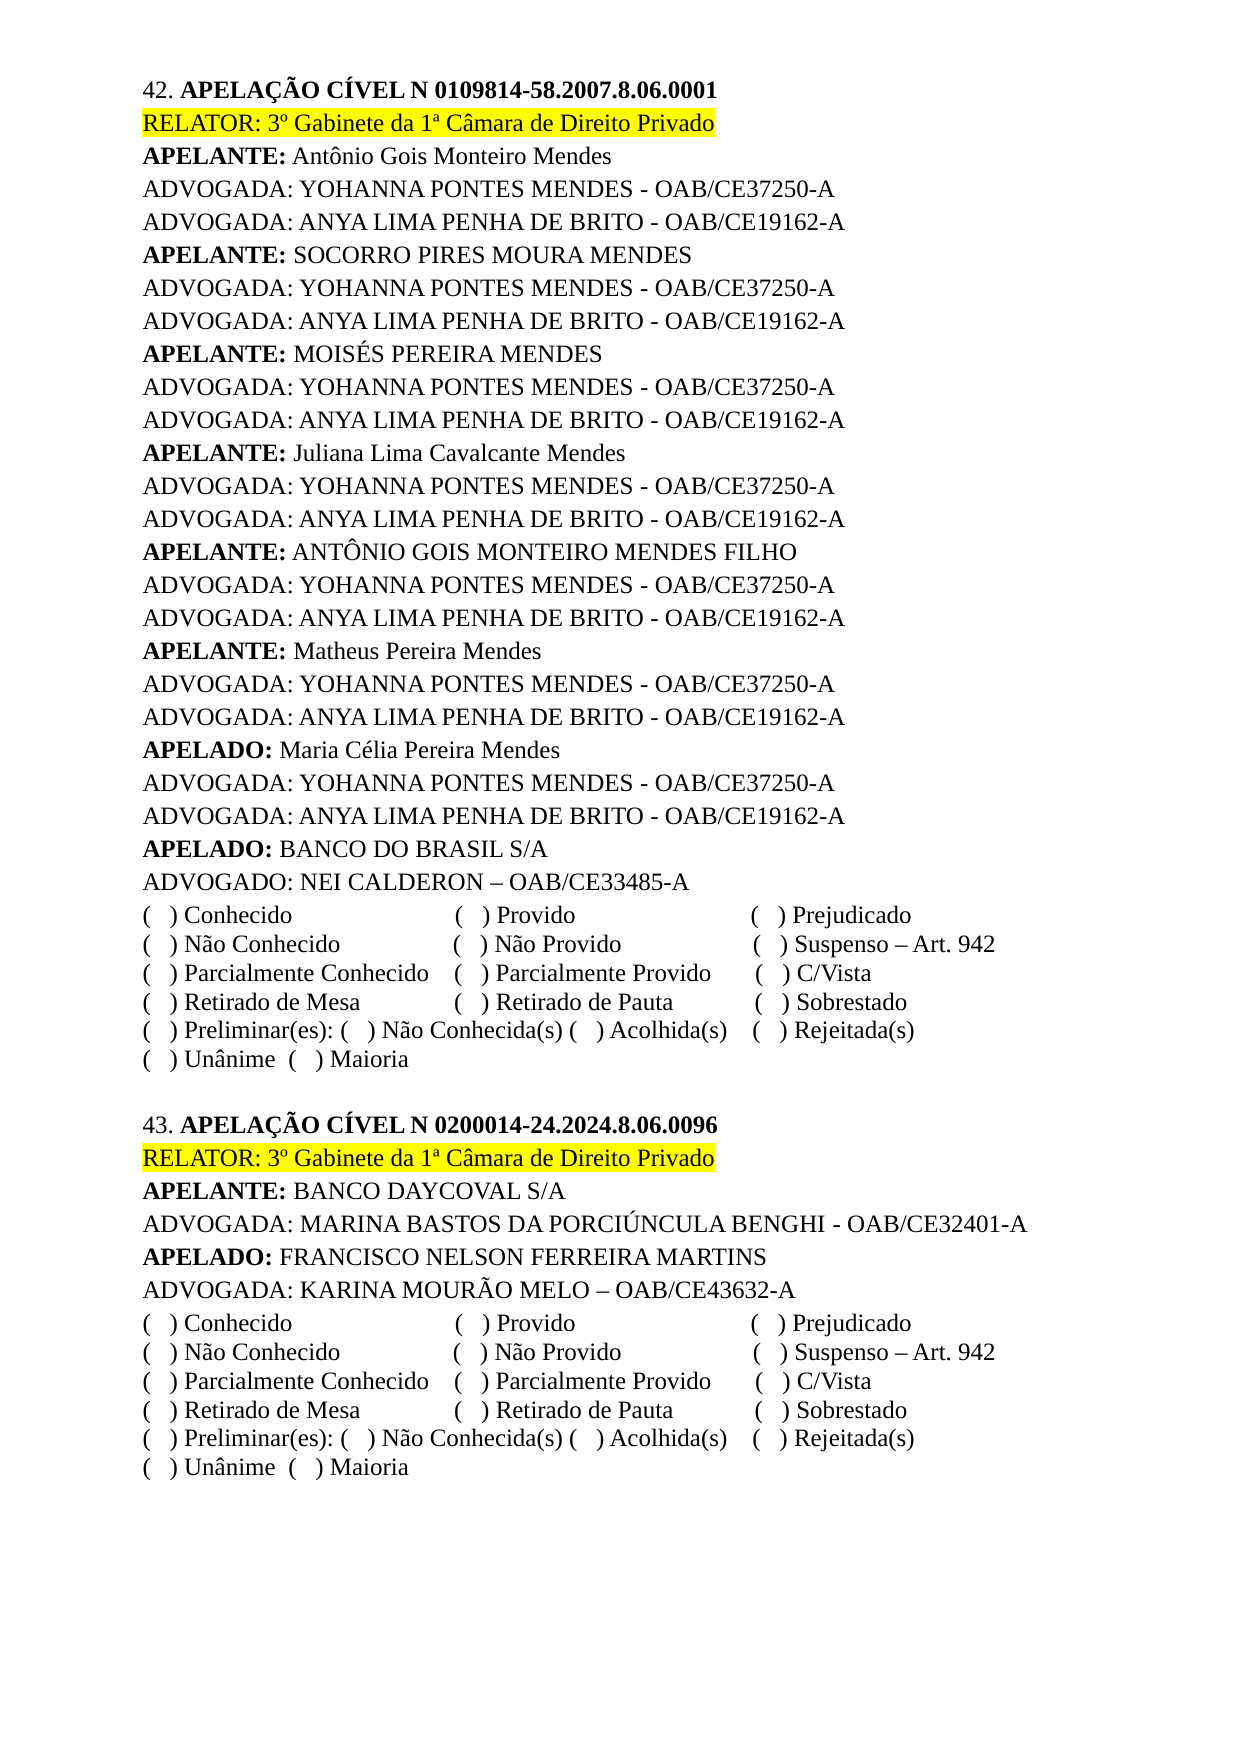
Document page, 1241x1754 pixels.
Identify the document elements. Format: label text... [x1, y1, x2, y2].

text ( ) Unânime ( ) Maioria [142, 1044, 1141, 1073]
text ( ) Retirado de Mesa ( ) Retirado de Pauta ( ) Sobrestado [142, 1395, 1141, 1423]
text ( ) Não Conhecido ( ) Não Provido ( ) Suspenso – Art. 942 [142, 929, 1141, 958]
text ( ) Parcialmente Conhecido ( ) Parcialmente Provido ( ) C/Vista [142, 958, 1141, 987]
text ( ) Conhecido ( ) Provido ( ) Prejudicado [142, 901, 1141, 929]
text ( ) Retirado de Mesa ( ) Retirado de Pauta ( ) Sobrestado [142, 987, 1141, 1016]
text ( ) Unânime ( ) Maioria [142, 1452, 1141, 1481]
text ( ) Preliminar(es): ( ) Não Conhecida(s) ( ) Acolhida(s) ( ) Rejeitada(s) [142, 1423, 1141, 1452]
text ( ) Conhecido ( ) Provido ( ) Prejudicado [142, 1308, 1141, 1337]
text 43. APELAÇÃO CÍVEL N 0200014-24.2024.8.06.0096 RELATOR: 3º Gabinete da 1ª Câmara de Direito Privado APELANTE: BANCO DAYCOVAL S/A ADVOGADA: MARINA BASTOS DA PORCIÚNCULA BENGHI - OAB/CE32401-A APELADO: FRANCISCO NELSON FERREIRA MARTINS ADVOGADA: KARINA MOURÃO MELO – OAB/CE43632-A [142, 1110, 1141, 1304]
text ( ) Preliminar(es): ( ) Não Conhecida(s) ( ) Acolhida(s) ( ) Rejeitada(s) [142, 1016, 1141, 1044]
text ( ) Não Conhecido ( ) Não Provido ( ) Suspenso – Art. 942 [142, 1337, 1141, 1366]
text 42. APELAÇÃO CÍVEL N 0109814-58.2007.8.06.0001 RELATOR: 3º Gabinete da 1ª Câmara de Direito Privado APELANTE: Antônio Gois Monteiro Mendes ADVOGADA: YOHANNA PONTES MENDES - OAB/CE37250-A ADVOGADA: ANYA LIMA PENHA DE BRITO - OAB/CE19162-A APELANTE: SOCORRO PIRES MOURA MENDES ADVOGADA: YOHANNA PONTES MENDES - OAB/CE37250-A ADVOGADA: ANYA LIMA PENHA DE BRITO - OAB/CE19162-A APELANTE: MOISÉS PEREIRA MENDES ADVOGADA: YOHANNA PONTES MENDES - OAB/CE37250-A ADVOGADA: ANYA LIMA PENHA DE BRITO - OAB/CE19162-A APELANTE: Juliana Lima Cavalcante Mendes ADVOGADA: YOHANNA PONTES MENDES - OAB/CE37250-A ADVOGADA: ANYA LIMA PENHA DE BRITO - OAB/CE19162-A APELANTE: ANTÔNIO GOIS MONTEIRO MENDES FILHO ADVOGADA: YOHANNA PONTES MENDES - OAB/CE37250-A ADVOGADA: ANYA LIMA PENHA DE BRITO - OAB/CE19162-A APELANTE: Matheus Pereira Mendes ADVOGADA: YOHANNA PONTES MENDES - OAB/CE37250-A ADVOGADA: ANYA LIMA PENHA DE BRITO - OAB/CE19162-A APELADO: Maria Célia Pereira Mendes ADVOGADA: YOHANNA PONTES MENDES - OAB/CE37250-A ADVOGADA: ANYA LIMA PENHA DE BRITO - OAB/CE19162-A APELADO: BANCO DO BRASIL S/A ADVOGADO: NEI CALDERON – OAB/CE33485-A [142, 75, 1141, 896]
text ( ) Parcialmente Conhecido ( ) Parcialmente Provido ( ) C/Vista [142, 1366, 1141, 1395]
